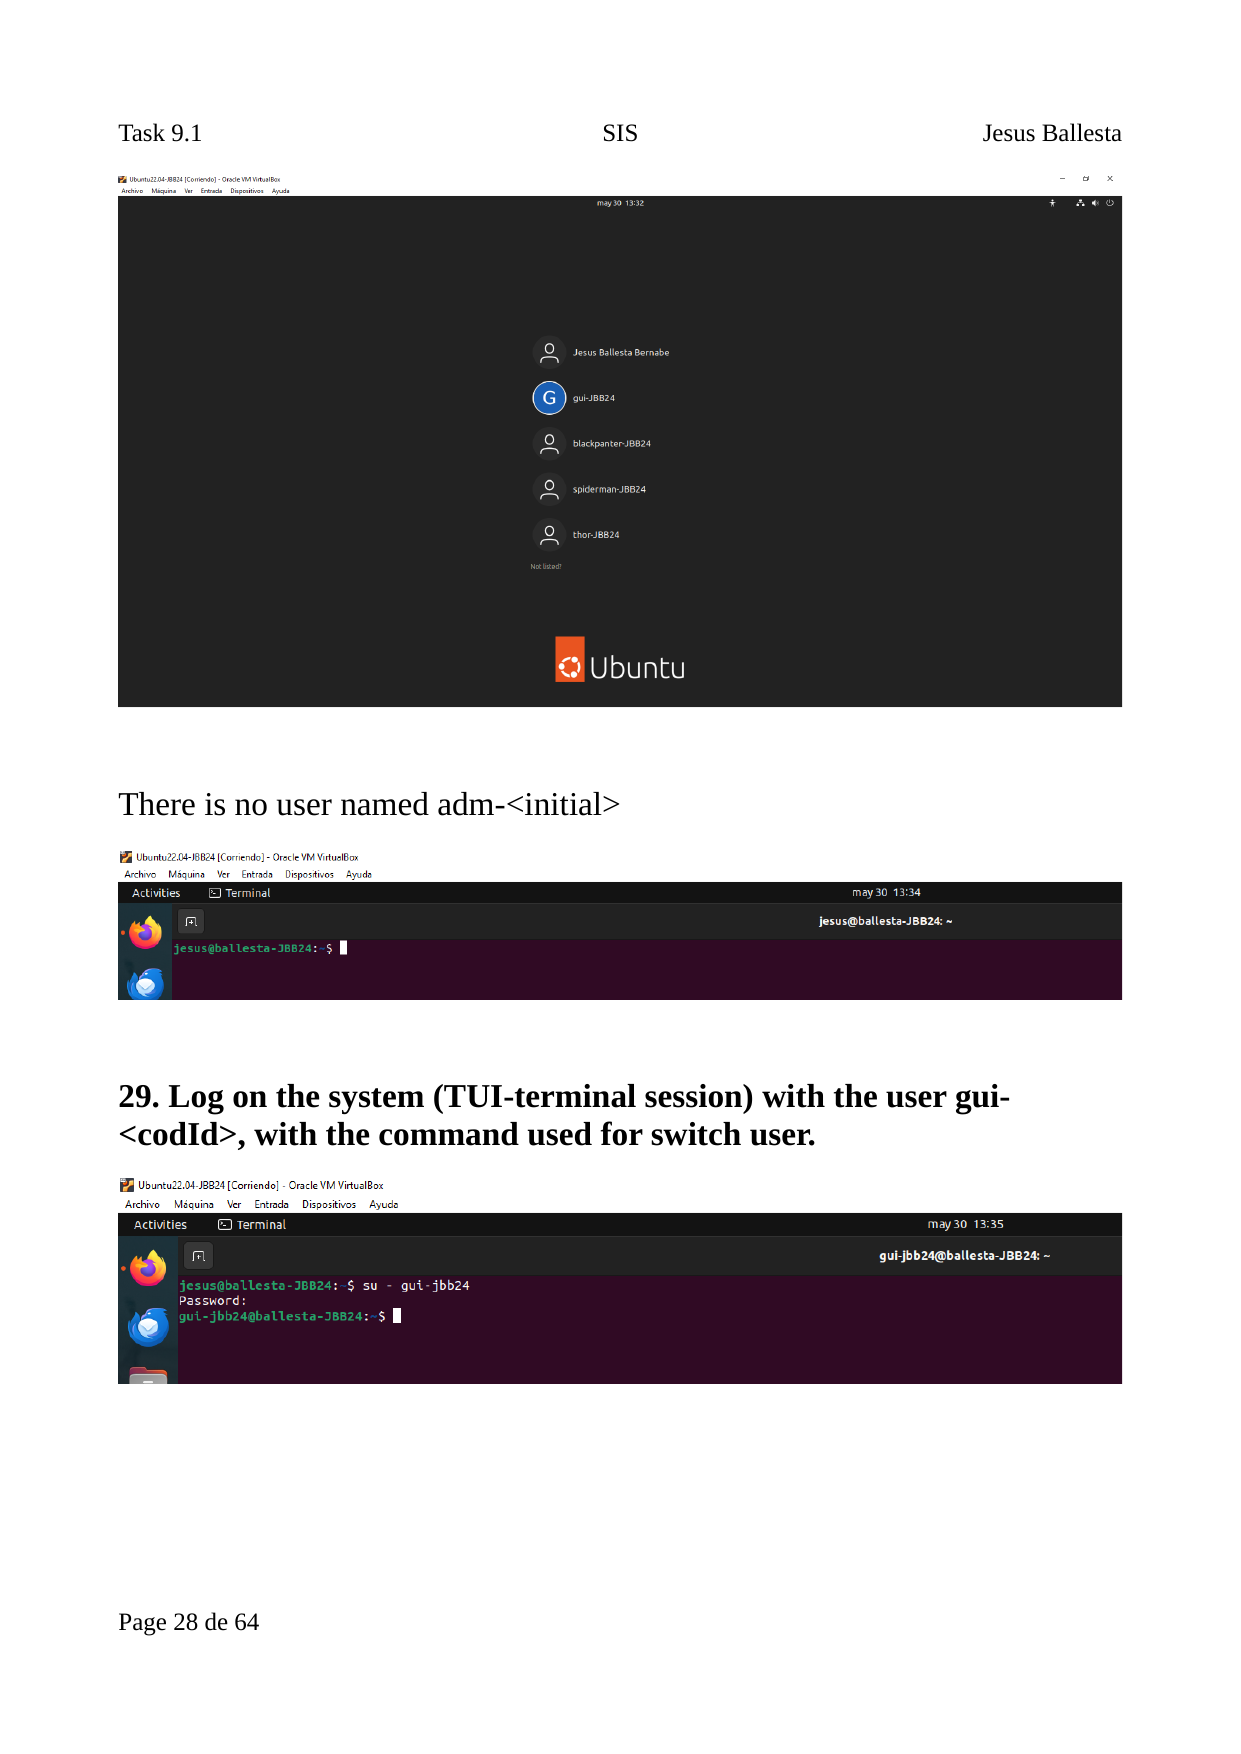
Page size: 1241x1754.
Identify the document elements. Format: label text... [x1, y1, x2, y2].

picture [118, 851, 1123, 1000]
text 29. Log on the system (TUI-terminal session) with the user gui-<codId>, with the command used for switch user. [118, 1076, 1122, 1153]
picture [118, 176, 1123, 708]
picture [118, 1175, 1123, 1384]
text There is no user named adm-<initial> [118, 746, 1122, 823]
